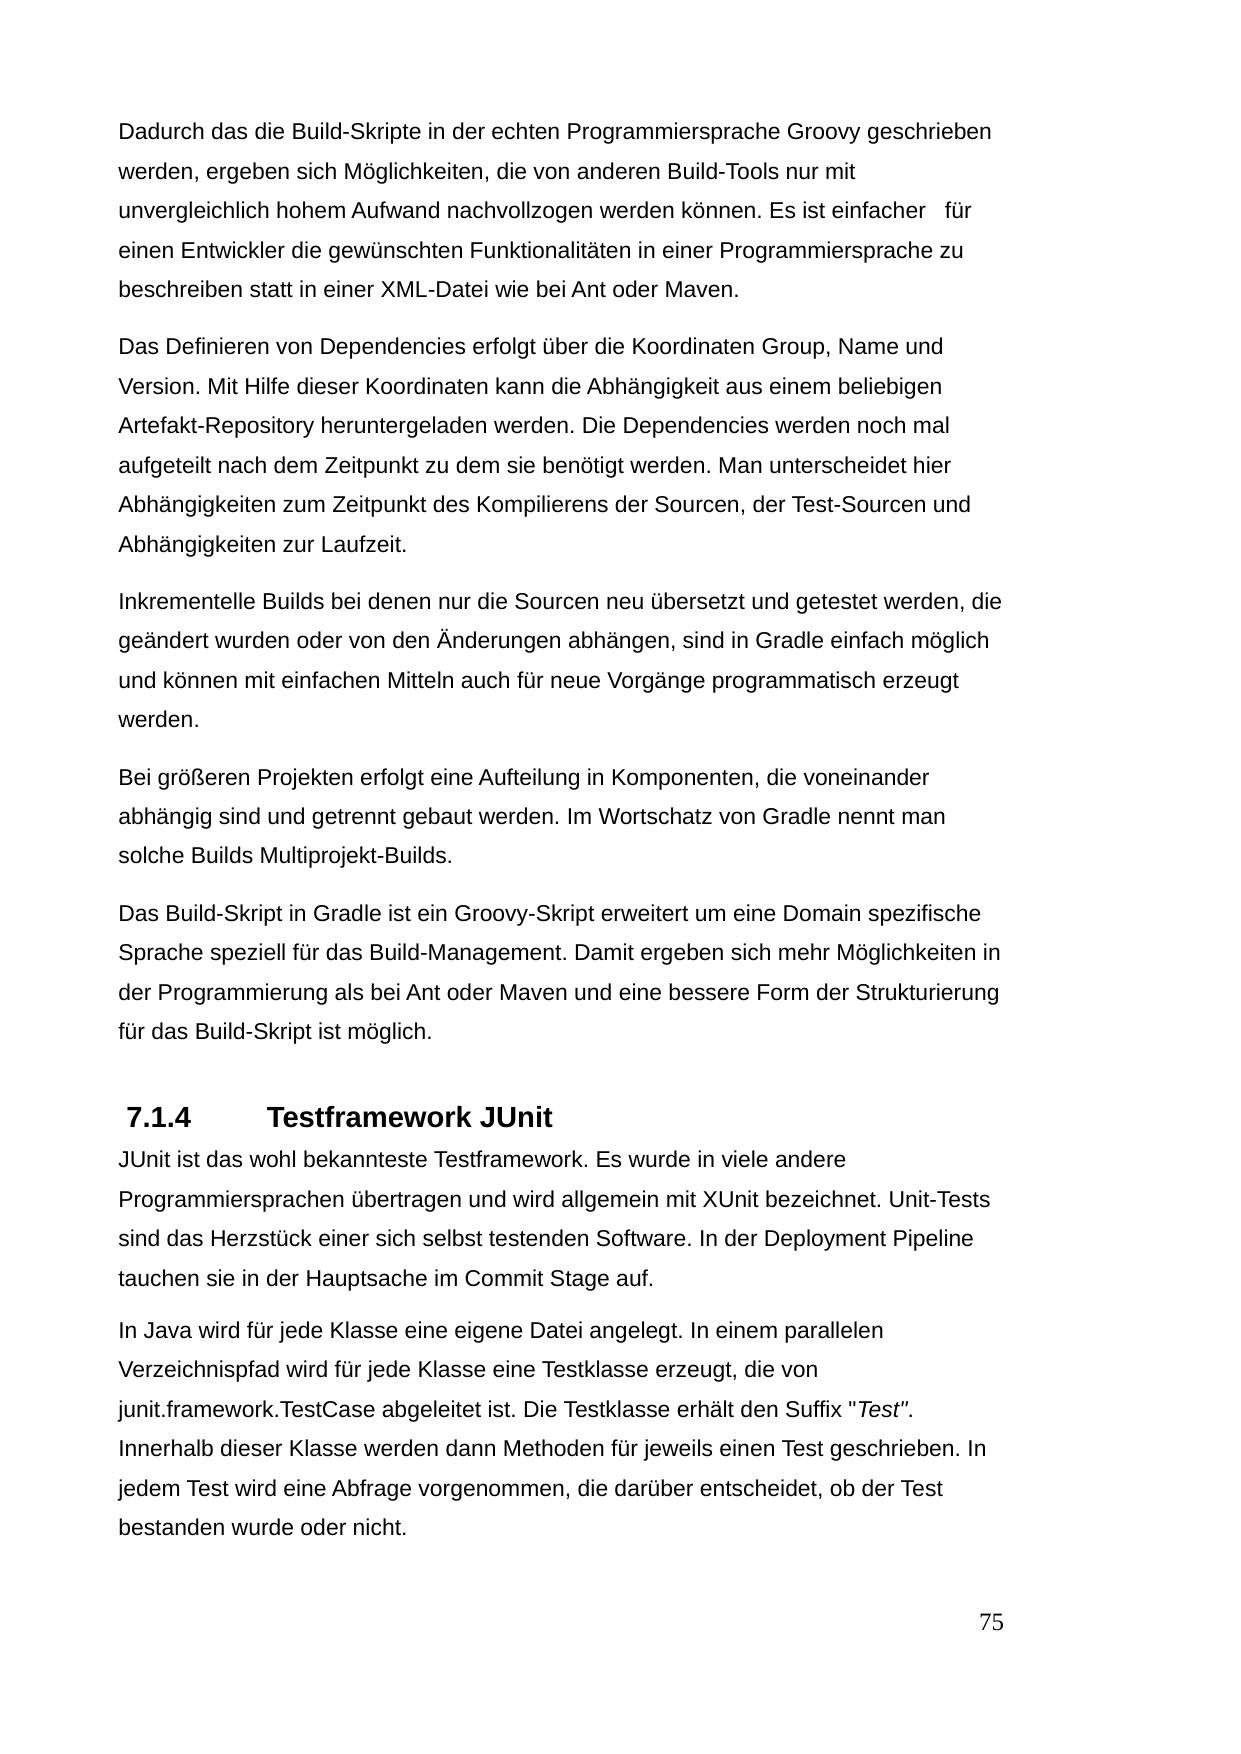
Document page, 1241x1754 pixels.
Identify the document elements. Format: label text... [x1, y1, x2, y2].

text Bei größeren Projekten erfolgt eine Aufteilung in Komponenten, die voneinander abhängig sind und getrennt gebaut werden. Im Wortschatz von Gradle nennt man solche Builds Multiprojekt-Builds. [118, 763, 1004, 869]
text Das Definieren von Dependencies erfolgt über die Koordinaten Group, Name und Version. Mit Hilfe dieser Koordinaten kann die Abhängigkeit aus einem beliebigen Artefakt-Repository heruntergeladen werden. Die Dependencies werden noch mal aufgeteilt nach dem Zeitpunkt zu dem sie benötigt werden. Man unterscheidet hier Abhängigkeiten zum Zeitpunkt des Kompilierens der Sourcen, der Test-Sourcen und Abhängigkeiten zur Laufzeit. [118, 333, 1004, 557]
text Inkrementelle Builds bei denen nur die Sourcen neu übersetzt und getestet werden, die geändert wurden oder von den Änderungen abhängen, sind in Gradle einfach möglich und können mit einfachen Mitteln auch für neue Vorgänge programmatisch erzeugt werden. [118, 588, 1004, 733]
subtitle Testframework JUnit [118, 1100, 1004, 1134]
text In Java wird für jede Klasse eine eigene Datei angelegt. In einem parallelen Verzeichnispfad wird für jede Klasse eine Testklasse erzeugt, die von junit.framework.TestCase abgeleitet ist. Die Testklasse erhält den Suffix "Test". Innerhalb dieser Klasse werden dann Methoden für jeweils einen Test geschrieben. In jedem Test wird eine Abfrage vorgenommen, die darüber entscheidet, ob der Test bestanden wurde oder nicht. [118, 1317, 1004, 1540]
text Das Build-Skript in Gradle ist ein Groovy-Skript erweitert um eine Domain spezifische Sprache speziell für das Build-Management. Damit ergeben sich mehr Möglichkeiten in der Programmierung als bei Ant oder Maven und eine bessere Form der Strukturierung für das Build-Skript ist möglich. [118, 899, 1004, 1044]
text JUnit ist das wohl bekannteste Testframework. Es wurde in viele andere Programmiersprachen übertragen und wird allgemein mit XUnit bezeichnet. Unit-Tests sind das Herzstück einer sich selbst testenden Software. In der Deployment Pipeline tauchen sie in der Hauptsache im Commit Stage auf. [118, 1146, 1004, 1291]
text Dadurch das die Build-Skripte in der echten Programmiersprache Groovy geschrieben werden, ergeben sich Möglichkeiten, die von anderen Build-Tools nur mit unvergleichlich hohem Aufwand nachvollzogen werden können. Es ist einfacher für einen Entwickler die gewünschten Funktionalitäten in einer Programmiersprache zu beschreiben statt in einer XML-Datei wie bei Ant oder Maven. [118, 118, 1004, 302]
